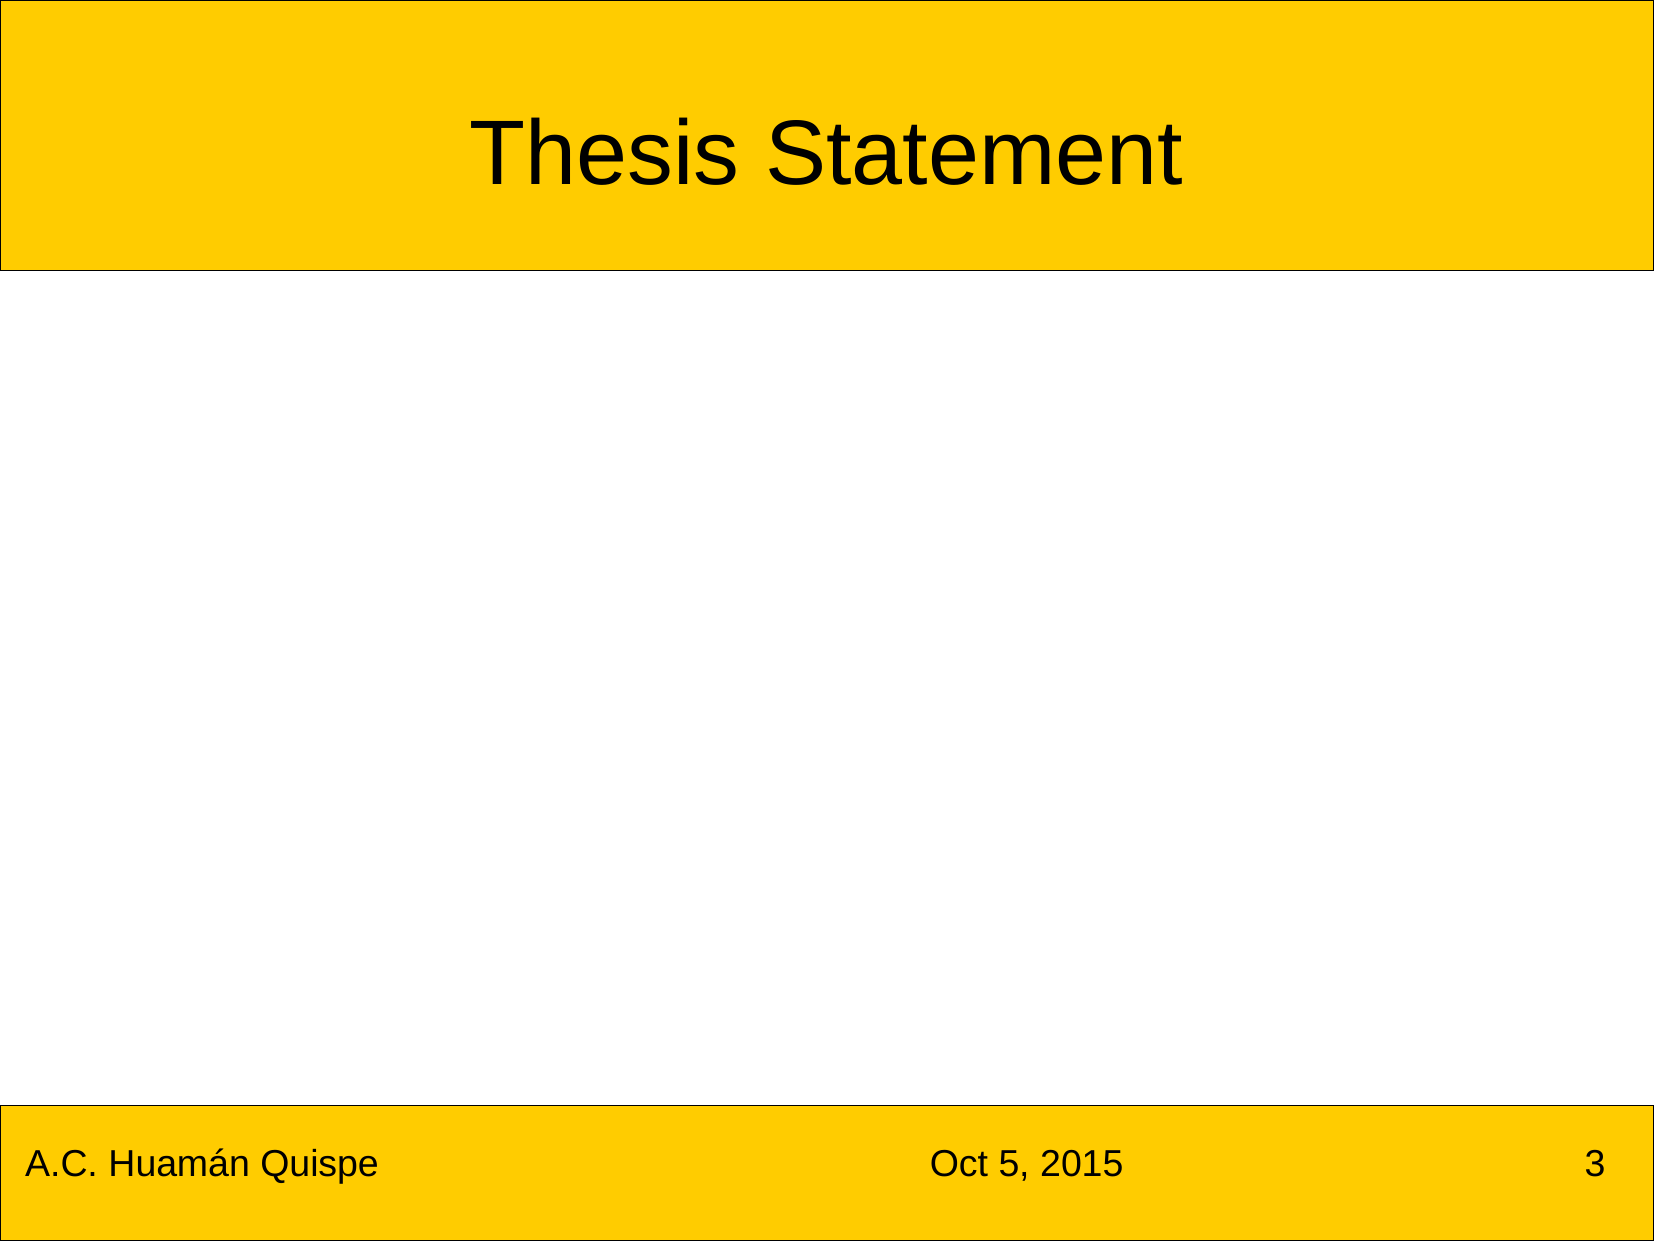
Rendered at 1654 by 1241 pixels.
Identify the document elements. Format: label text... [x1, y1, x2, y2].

title Thesis Statement [82, 49, 1571, 257]
